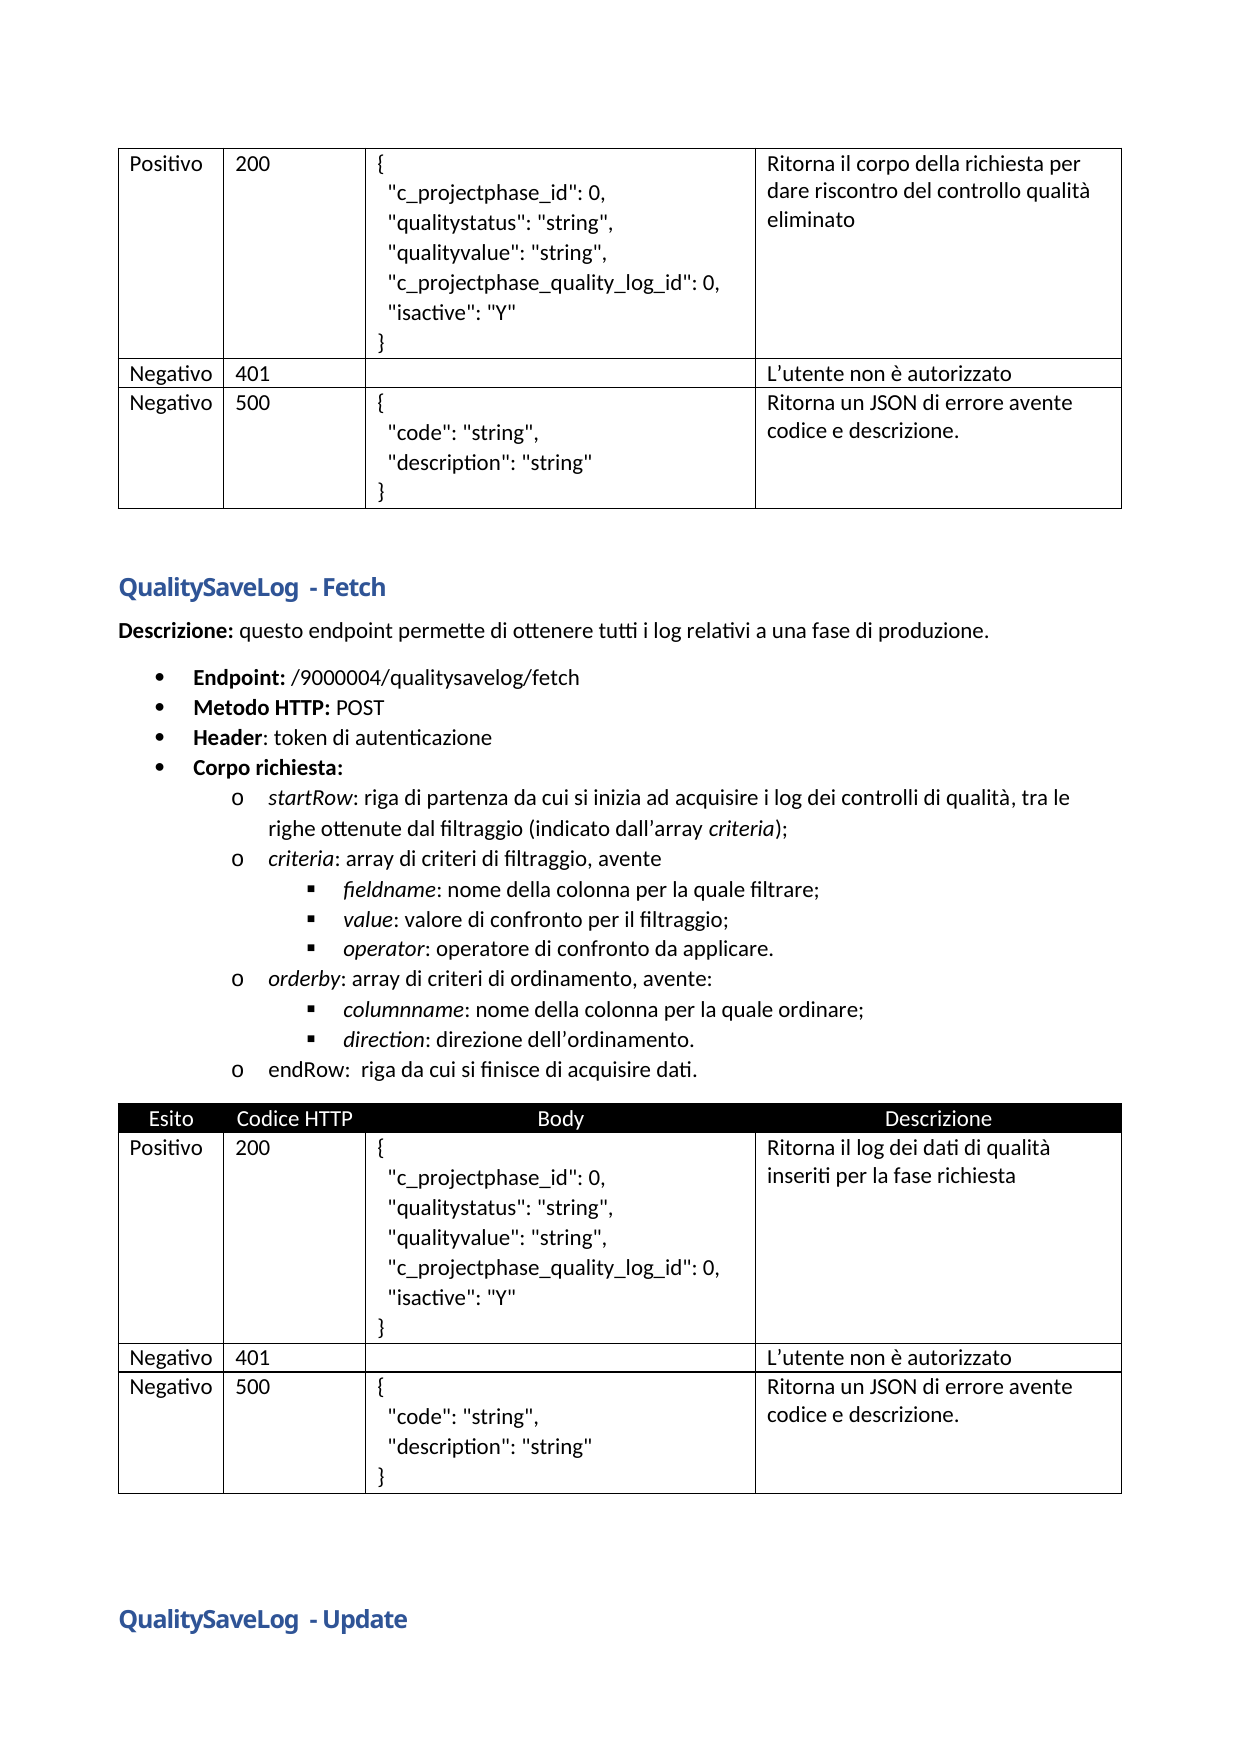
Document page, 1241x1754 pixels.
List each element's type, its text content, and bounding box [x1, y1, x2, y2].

list startRow: riga di partenza da cui si inizia ad acquisire i log dei controlli di qualità, tra le righe ottenute dal filtraggio (indicato dall’array criteria); [231, 783, 1122, 842]
table_header Descrizione [756, 1104, 1121, 1132]
table_cell Ritorna il log dei dati di qualità inseriti per la fase richiesta [756, 1133, 1121, 1342]
table_cell 200 [224, 1133, 365, 1342]
table_cell Negativo [119, 359, 223, 387]
list Header: token di autenticazione [156, 723, 1122, 751]
table_cell Positivo [119, 1133, 223, 1342]
table_cell 500 [224, 388, 365, 508]
table_cell L’utente non è autorizzato [756, 359, 1121, 387]
list Corpo richiesta: [156, 753, 1122, 781]
table_cell Ritorna il corpo della richiesta per dare riscontro del controllo qualità eliminato [756, 149, 1121, 358]
table_cell { "c_projectphase_id": 0, "qualitystatus": "string", "qualityvalue": "string", "c_projectphase_quality_log_id": 0, "isactive": "Y" } [366, 1133, 755, 1342]
table_cell [366, 359, 755, 387]
list columnname: nome della colonna per la quale ordinare; [306, 996, 1122, 1024]
table_cell Negativo [119, 1344, 223, 1371]
table_cell { "code": "string", "description": "string" } [366, 1373, 755, 1492]
list Metodo HTTP: POST [156, 693, 1122, 721]
table_cell 200 [224, 149, 365, 358]
list value: valore di confronto per il filtraggio; [306, 905, 1122, 933]
list operator: operatore di confronto da applicare. [306, 934, 1122, 963]
table_header Esito [119, 1104, 223, 1132]
list Endpoint: /9000004/qualitysavelog/fetch [156, 663, 1122, 691]
table_cell 500 [224, 1373, 365, 1492]
list orderby: array di criteri di ordinamento, avente: [231, 964, 1122, 994]
table_cell Ritorna un JSON di errore avente codice e descrizione. [756, 388, 1121, 508]
list fieldname: nome della colonna per la quale filtrare; [306, 875, 1122, 903]
table_cell { "c_projectphase_id": 0, "qualitystatus": "string", "qualityvalue": "string", "c_projectphase_quality_log_id": 0, "isactive": "Y" } [366, 149, 755, 358]
table_header Codice HTTP [224, 1104, 365, 1132]
table_cell Ritorna un JSON di errore avente codice e descrizione. [756, 1373, 1121, 1492]
subtitle QualitySaveLog - Update [118, 1601, 1122, 1635]
table_cell 401 [224, 359, 365, 387]
table_cell L’utente non è autorizzato [756, 1344, 1121, 1371]
table_cell Negativo [119, 388, 223, 508]
subtitle QualitySaveLog - Fetch [118, 570, 1122, 604]
table_cell 401 [224, 1344, 365, 1371]
table_cell Positivo [119, 149, 223, 358]
table_cell [366, 1344, 755, 1371]
list criteria: array di criteri di filtraggio, avente [231, 844, 1122, 873]
table_header Body [366, 1104, 755, 1132]
table_cell Negativo [119, 1373, 223, 1492]
table_cell { "code": "string", "description": "string" } [366, 388, 755, 508]
text Descrizione: questo endpoint permette di ottenere tutti i log relativi a una fase di produzione. [118, 617, 1122, 644]
list endRow: riga da cui si finisce di acquisire dati. [231, 1055, 1122, 1084]
list direction: direzione dell’ordinamento. [306, 1026, 1122, 1053]
